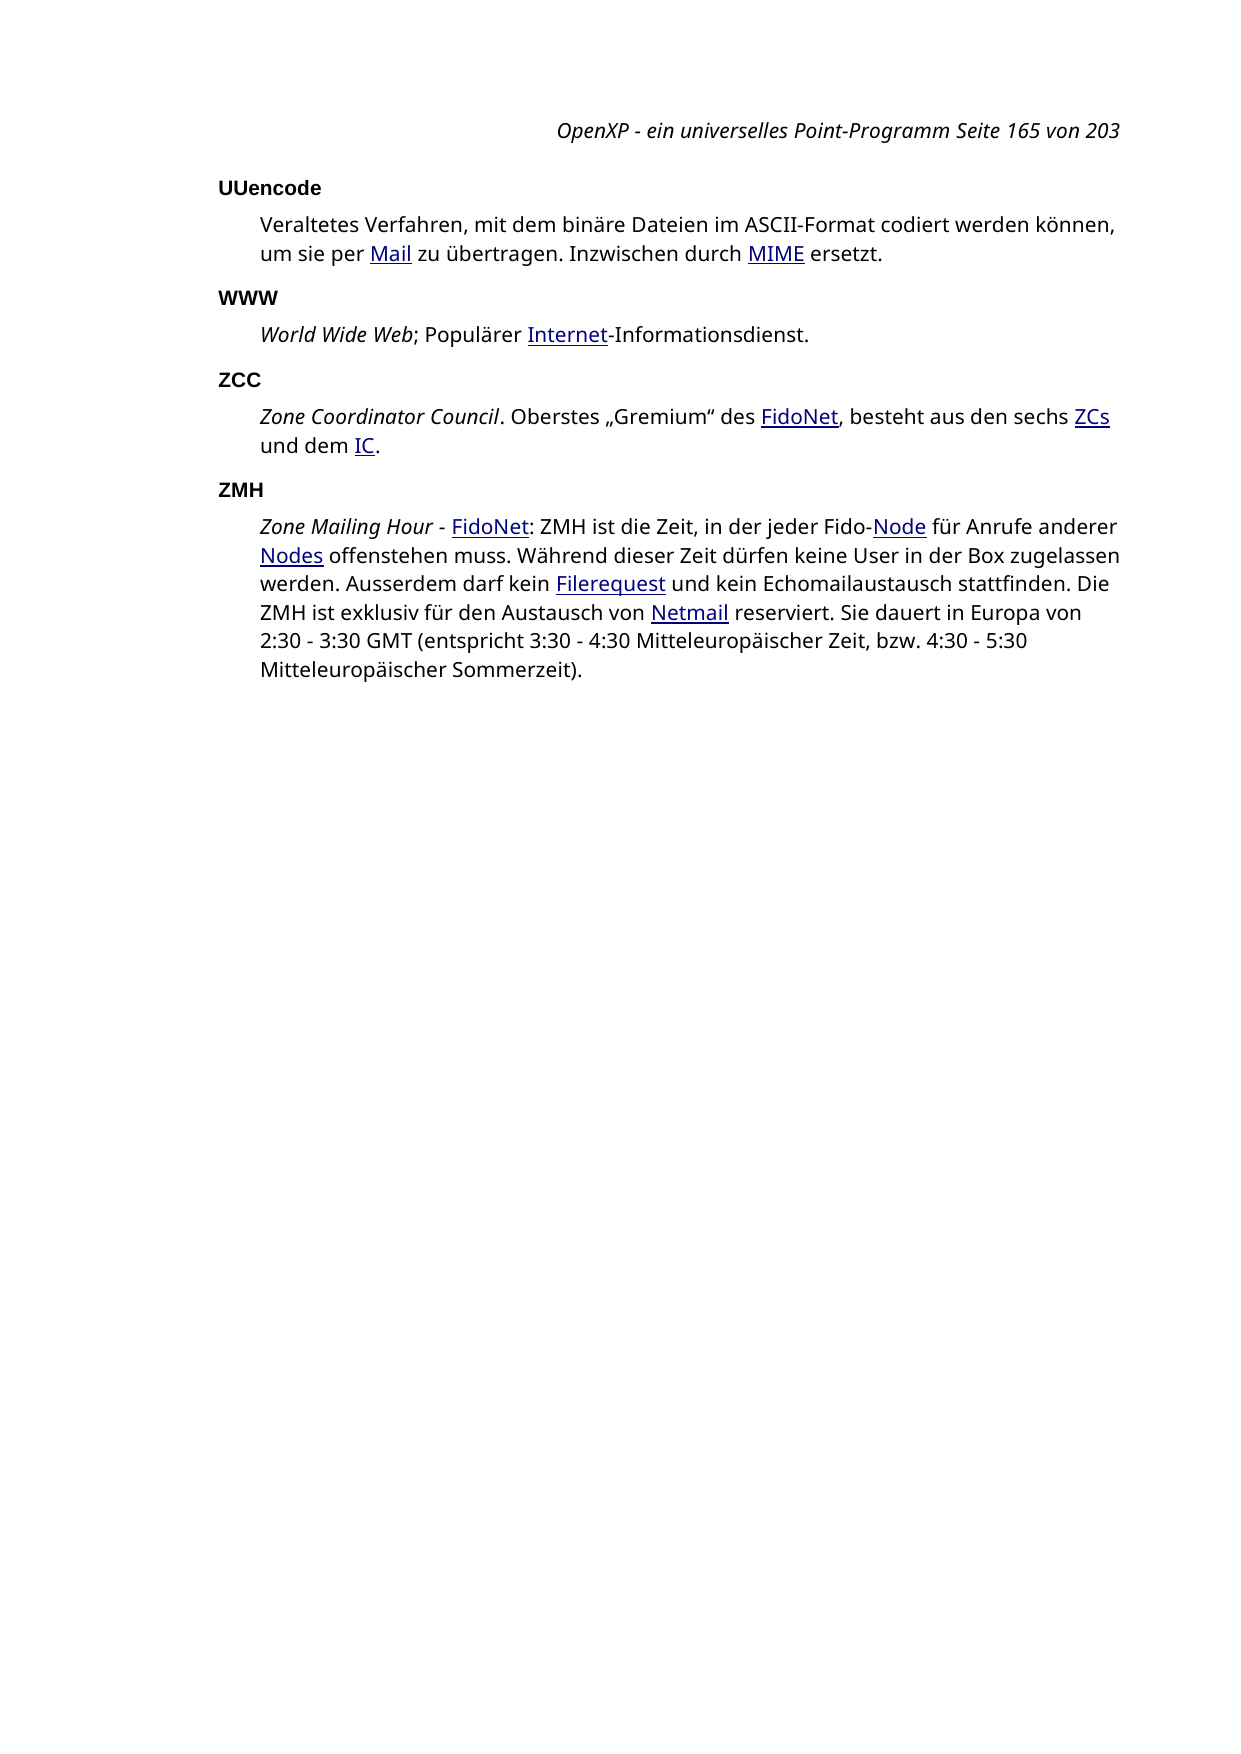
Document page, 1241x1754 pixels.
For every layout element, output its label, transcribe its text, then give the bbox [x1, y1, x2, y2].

text Veraltetes Verfahren, mit dem binäre Dateien im ASCII-Format codiert werden können, um sie per Mail zu übertragen. Inzwischen durch MIME ersetzt. [260, 210, 1122, 267]
subtitle WWW [218, 283, 1122, 310]
text World Wide Web; Populärer Internet-Informationsdienst. [260, 320, 1122, 349]
subtitle UUencode [218, 173, 1122, 200]
subtitle ZCC [218, 364, 1122, 392]
subtitle ZMH [218, 475, 1122, 502]
text Zone Coordinator Council. Oberstes „Gremium“ des FidoNet, besteht aus den sechs ZCs und dem IC. [260, 402, 1122, 459]
text Zone Mailing Hour - FidoNet: ZMH ist die Zeit, in der jeder Fido-Node für Anrufe anderer Nodes offenstehen muss. Während dieser Zeit dürfen keine User in der Box zugelassen werden. Ausserdem darf kein Filerequest und kein Echomailaustausch stattfinden. Die ZMH ist exklusiv für den Austausch von Netmail reserviert. Sie dauert in Europa von 2:30 - 3:30 GMT (entspricht 3:30 - 4:30 Mitteleuropäischer Zeit, bzw. 4:30 - 5:30 Mitteleuropäischer Sommerzeit). [260, 512, 1122, 683]
